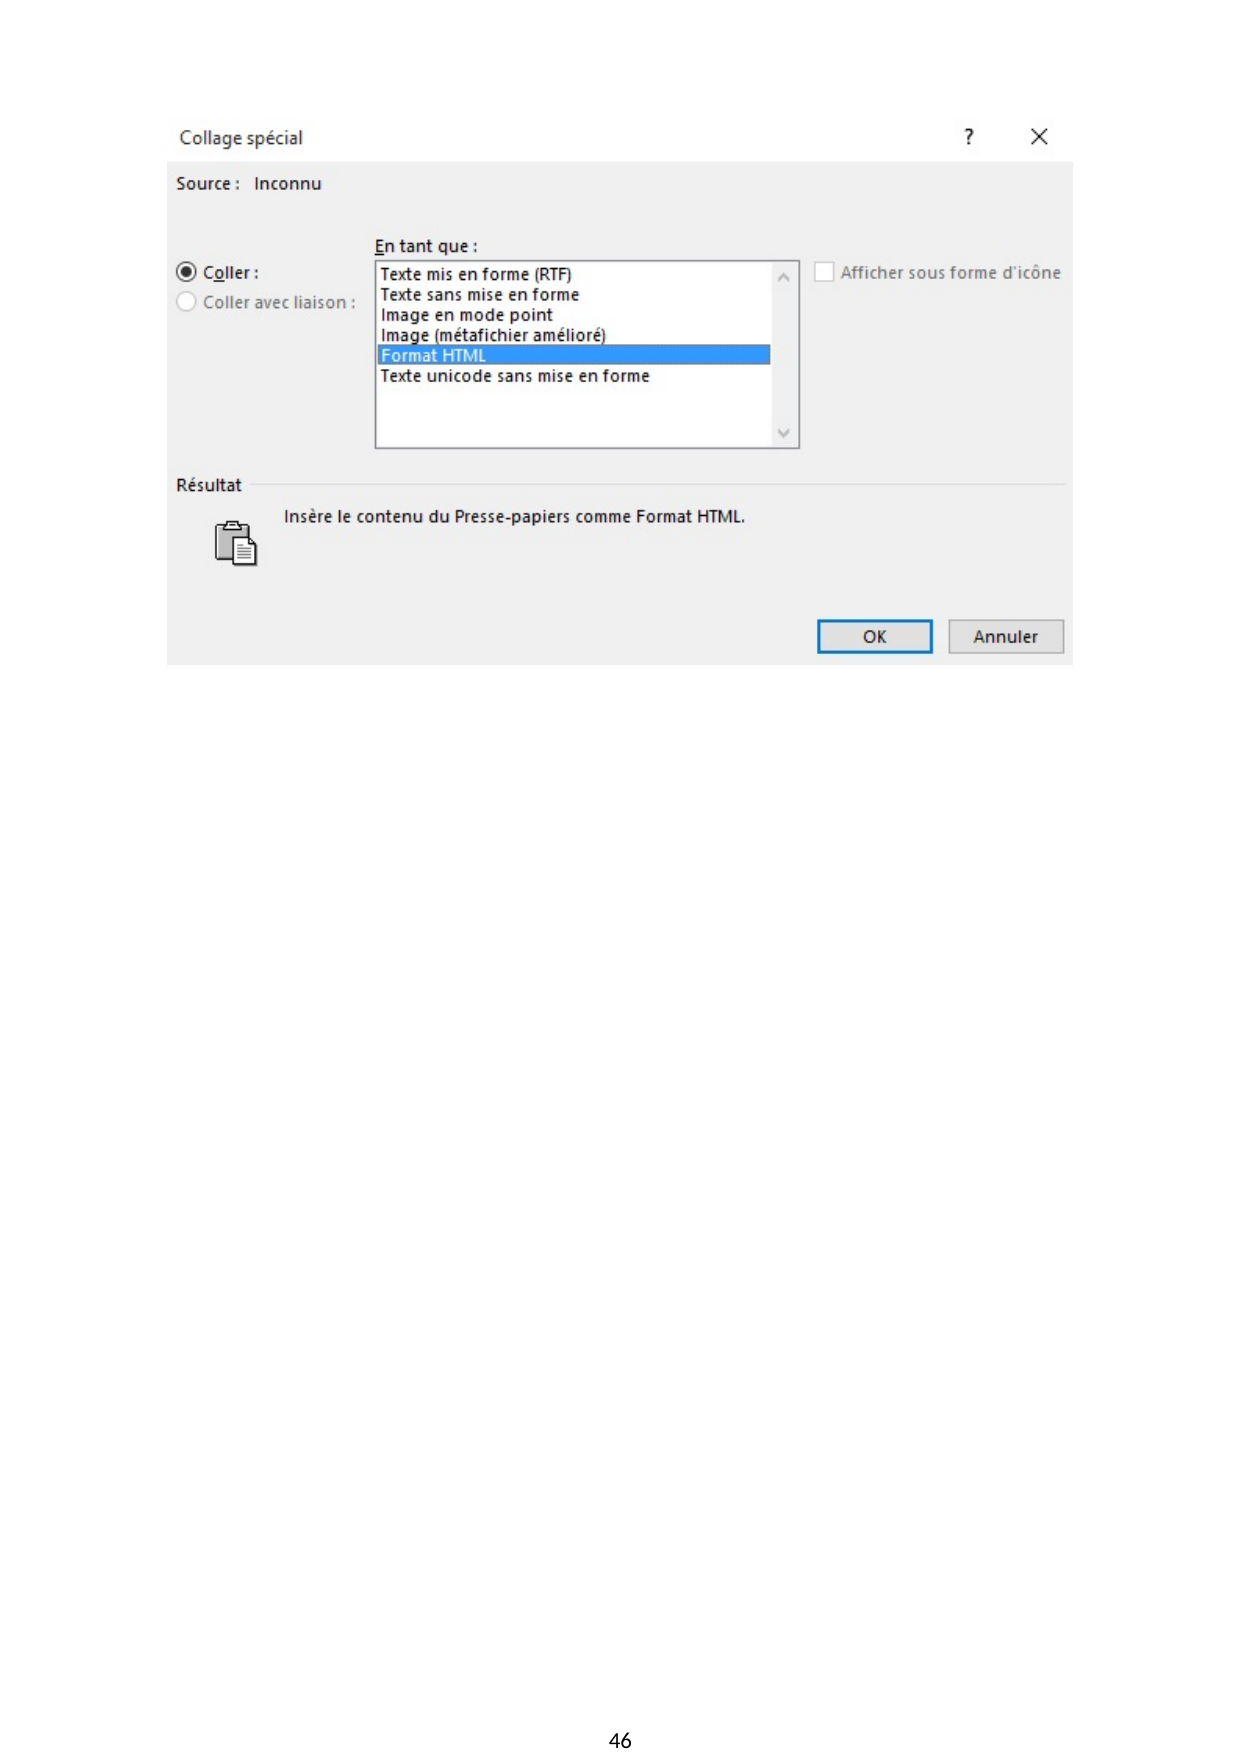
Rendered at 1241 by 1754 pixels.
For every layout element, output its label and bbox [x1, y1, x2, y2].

picture [167, 118, 1074, 665]
